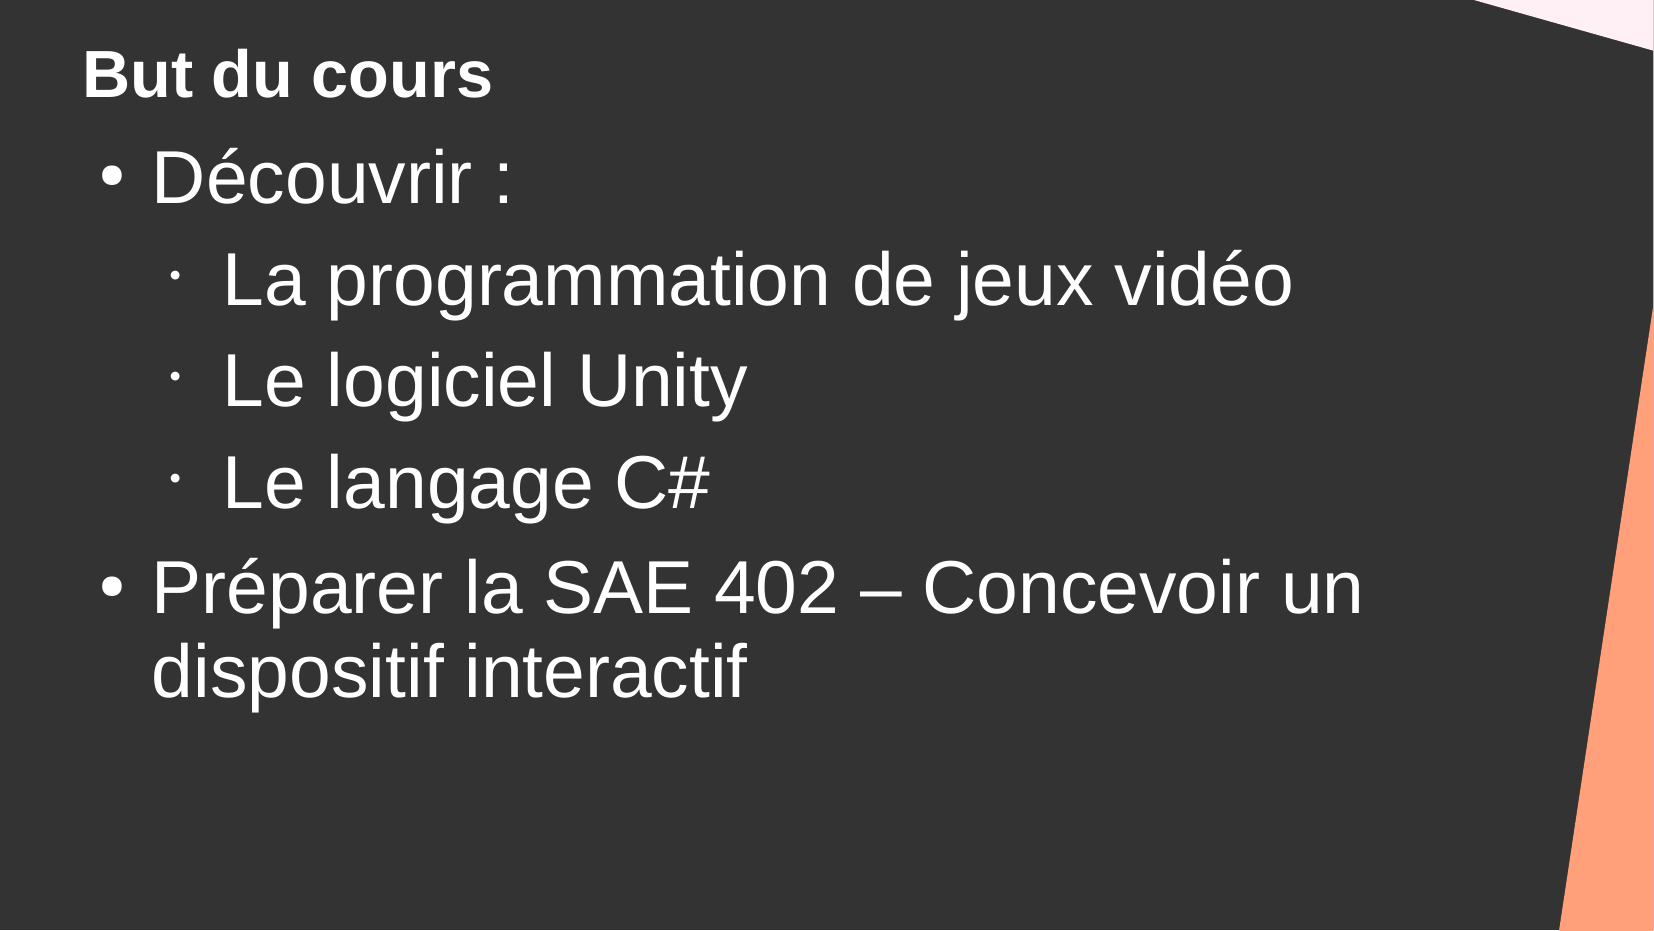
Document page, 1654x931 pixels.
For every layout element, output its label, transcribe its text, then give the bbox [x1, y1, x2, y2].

list Découvrir : La programmation de jeux vidéo Le logiciel Unity Le langage C# Préparer la SAE 402 – Concevoir un dispositif interactif [80, 135, 1560, 762]
title But du cours [82, 37, 1571, 122]
text_box [1473, 0, 1654, 51]
text_box [1559, 300, 1654, 931]
